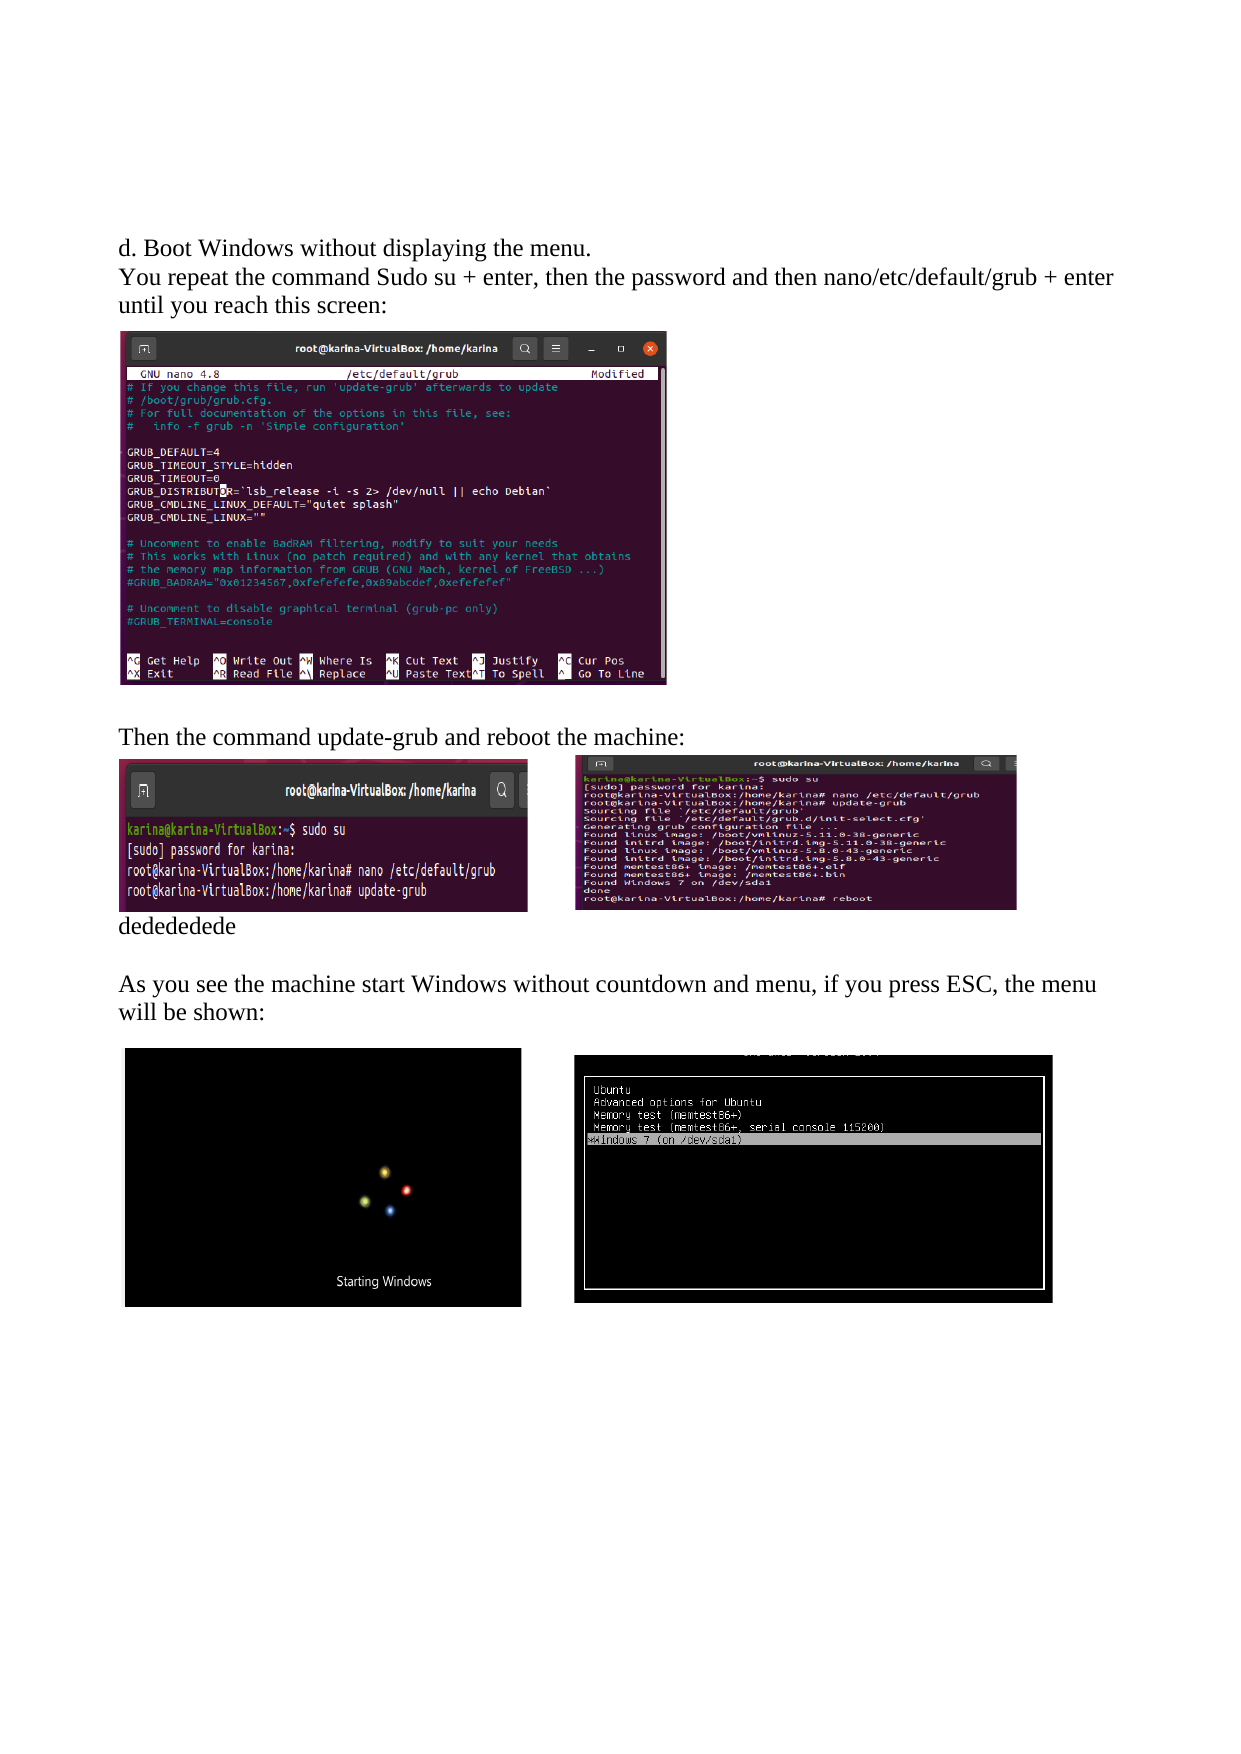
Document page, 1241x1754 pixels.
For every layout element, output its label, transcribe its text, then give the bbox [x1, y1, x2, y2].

text Then the command update-grub and reboot the machine: [118, 722, 1122, 751]
picture [119, 759, 528, 912]
picture [120, 331, 667, 685]
text As you see the machine start Windows without countdown and menu, if you press ESC, the menu will be shown: [118, 969, 1122, 1026]
text You repeat the command Sudo su + enter, then the password and then nano/etc/default/grub + enter until you reach this screen: [118, 262, 1122, 319]
picture [121, 1048, 522, 1307]
picture [575, 755, 1017, 910]
text d. Boot Windows without displaying the menu. [118, 233, 1122, 262]
picture [574, 1055, 1053, 1303]
text dedededede [118, 912, 1122, 940]
